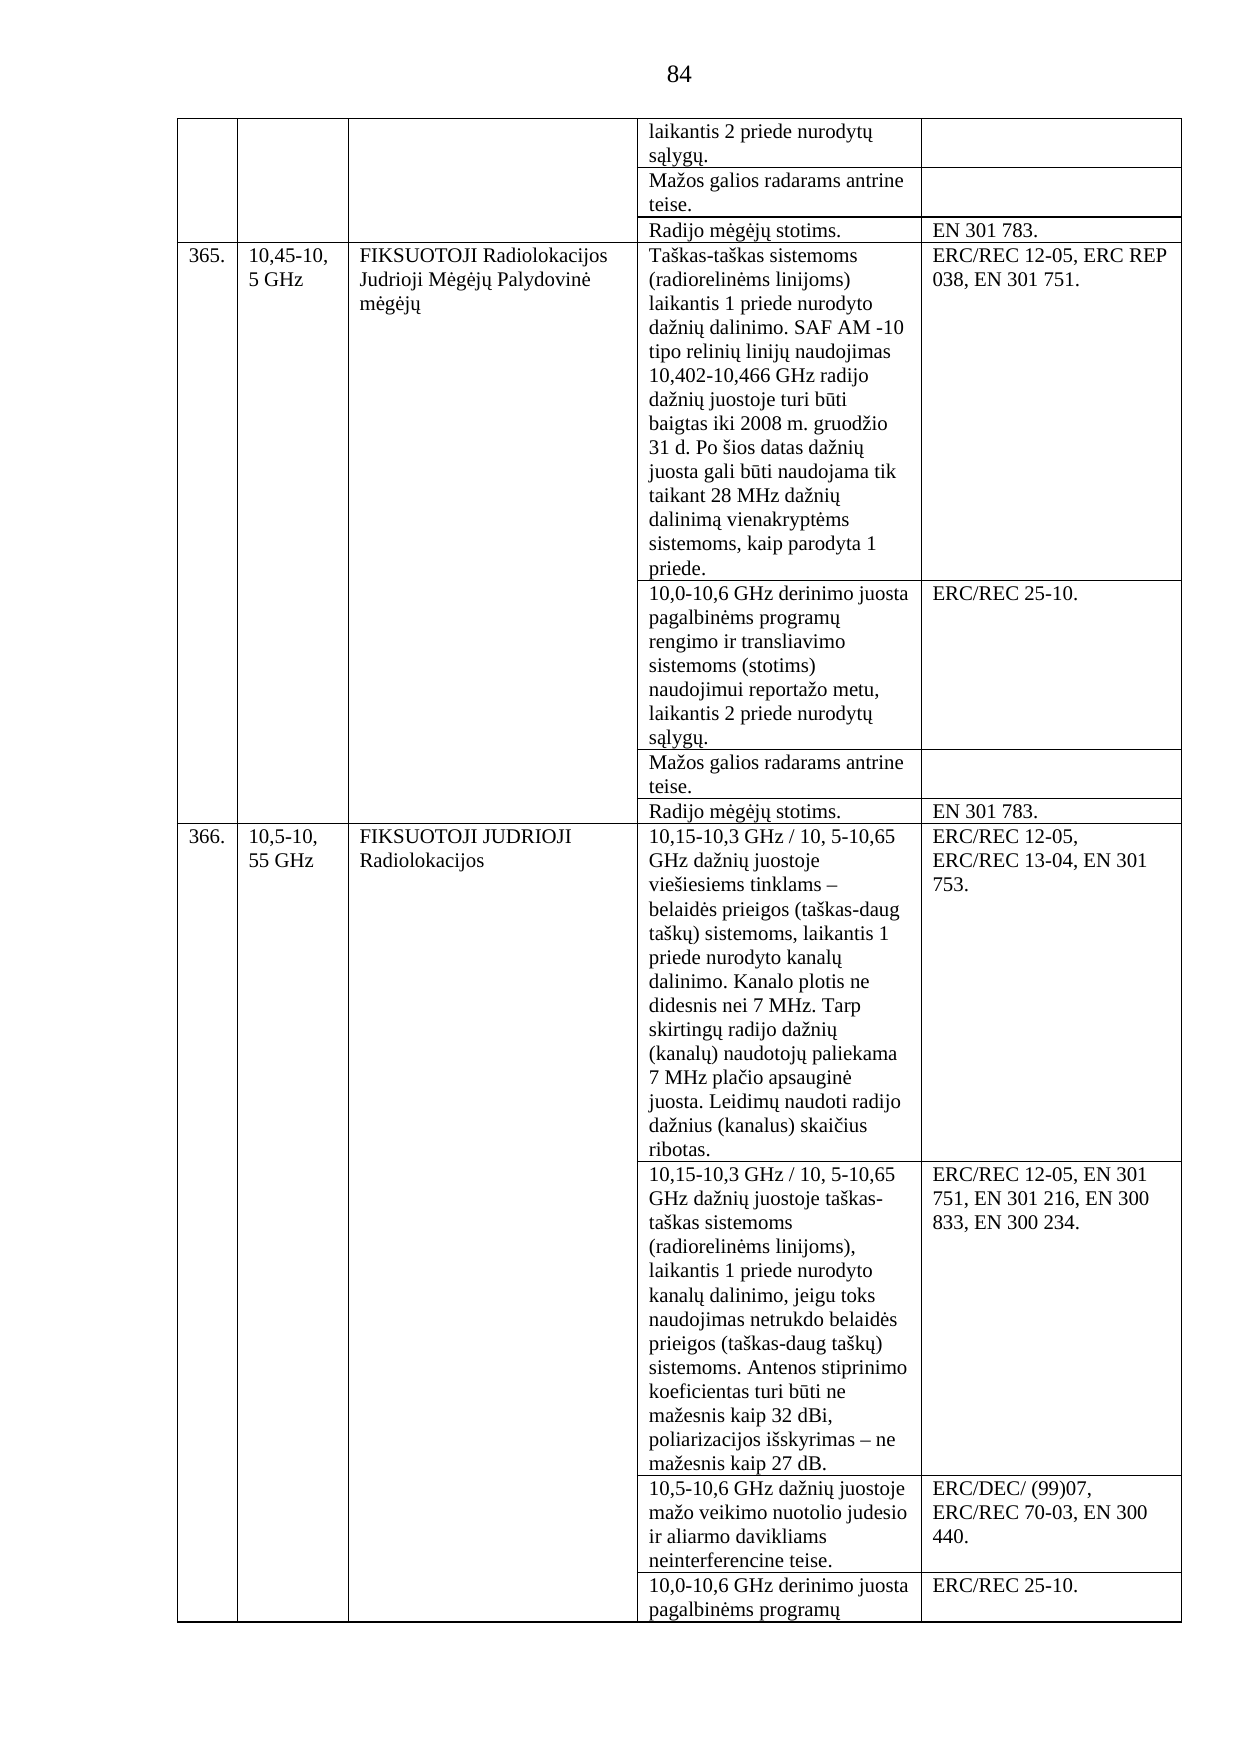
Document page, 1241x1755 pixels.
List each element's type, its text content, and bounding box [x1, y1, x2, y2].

table_cell ERC/REC 25-10. [922, 581, 1181, 749]
table_cell ERC/REC 12-05, ERC REP 038, EN 301 751. [922, 243, 1181, 579]
table_cell FIKSUOTOJI Radiolokacijos Judrioji Mėgėjų Palydovinė mėgėjų [349, 243, 637, 823]
table_cell EN 301 783. [922, 799, 1181, 823]
table_cell [349, 119, 637, 242]
table_cell EN 301 783. [922, 218, 1181, 242]
table_cell laikantis 2 priede nurodytų sąlygų. [638, 119, 921, 167]
table_cell Mažos galios radarams antrine teise. [638, 168, 921, 216]
table_cell FIKSUOTOJI JUDRIOJI Radiolokacijos [349, 824, 637, 1621]
table_cell [238, 119, 348, 242]
table_cell 366. [178, 824, 237, 1621]
table_cell Radijo mėgėjų stotims. [638, 799, 921, 823]
table_cell ERC/REC 12-05, ERC/REC 13-04, EN 301 753. [922, 824, 1181, 1161]
table_cell ERC/REC 12-05, EN 301 751, EN 301 216, EN 300 833, EN 300 234. [922, 1162, 1181, 1475]
table_cell [922, 119, 1181, 167]
table_cell 10,0-10,6 GHz derinimo juosta pagalbinėms programų [638, 1573, 921, 1621]
table_cell 10,0-10,6 GHz derinimo juosta pagalbinėms programų rengimo ir transliavimo sistemoms (stotims) naudojimui reportažo metu, laikantis 2 priede nurodytų sąlygų. [638, 581, 921, 749]
table_cell 10,45-10, 5 GHz [238, 243, 348, 823]
table_cell 365. [178, 243, 237, 823]
table_cell Taškas-taškas sistemoms (radiorelinėms linijoms) laikantis 1 priede nurodyto dažnių dalinimo. SAF AM -10 tipo relinių linijų naudojimas 10,402-10,466 GHz radijo dažnių juostoje turi būti baigtas iki 2008 m. gruodžio 31 d. Po šios datas dažnių juosta gali būti naudojama tik taikant 28 MHz dažnių dalinimą vienakryptėms sistemoms, kaip parodyta 1 priede. [638, 243, 921, 579]
table_cell [922, 750, 1181, 798]
table_cell [922, 168, 1181, 216]
table_cell ERC/DEC/ (99)07, ERC/REC 70-03, EN 300 440. [922, 1476, 1181, 1572]
table_cell 10,5-10, 55 GHz [238, 824, 348, 1621]
table_cell [178, 119, 237, 242]
table_cell Radijo mėgėjų stotims. [638, 218, 921, 242]
table_cell Mažos galios radarams antrine teise. [638, 750, 921, 798]
table_cell 10,15-10,3 GHz / 10, 5-10,65 GHz dažnių juostoje viešiesiems tinklams – belaidės prieigos (taškas-daug taškų) sistemoms, laikantis 1 priede nurodyto kanalų dalinimo. Kanalo plotis ne didesnis nei 7 MHz. Tarp skirtingų radijo dažnių (kanalų) naudotojų paliekama 7 MHz plačio apsauginė juosta. Leidimų naudoti radijo dažnius (kanalus) skaičius ribotas. [638, 824, 921, 1161]
table_cell 10,15-10,3 GHz / 10, 5-10,65 GHz dažnių juostoje taškas- taškas sistemoms (radiorelinėms linijoms), laikantis 1 priede nurodyto kanalų dalinimo, jeigu toks naudojimas netrukdo belaidės prieigos (taškas-daug taškų) sistemoms. Antenos stiprinimo koeficientas turi būti ne mažesnis kaip 32 dBi, poliarizacijos išskyrimas – ne mažesnis kaip 27 dB. [638, 1162, 921, 1475]
table_cell ERC/REC 25-10. [922, 1573, 1181, 1621]
table_cell 10,5-10,6 GHz dažnių juostoje mažo veikimo nuotolio judesio ir aliarmo davikliams neinterferencine teise. [638, 1476, 921, 1572]
